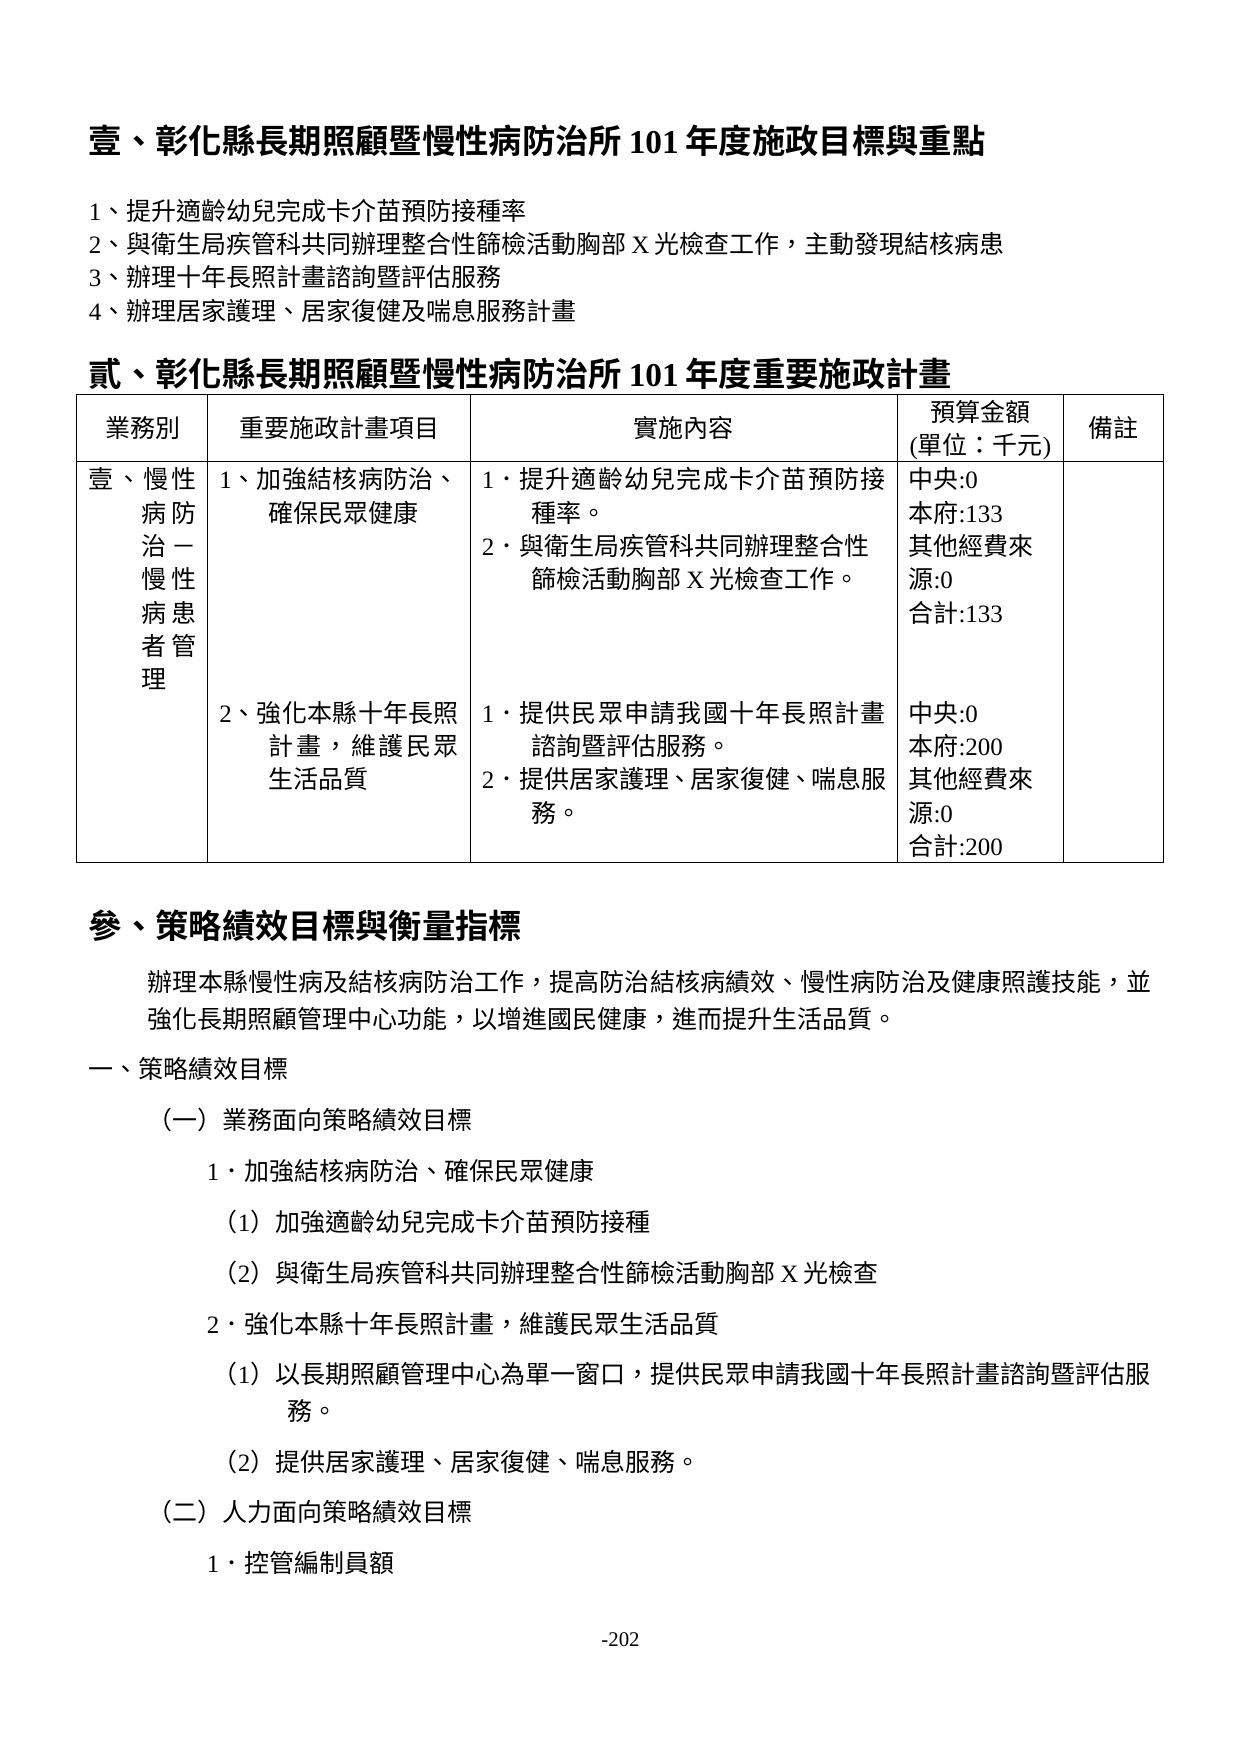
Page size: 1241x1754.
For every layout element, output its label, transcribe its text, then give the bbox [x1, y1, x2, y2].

table_cell 加強結核病防治、確保民眾健康 [208, 462, 470, 696]
table_cell 壹、慢性病防治－慢性病患者管理 [77, 462, 207, 696]
list 加強適齡幼兒完成卡介苗預防接種 [213, 1202, 1152, 1239]
list 控管編制員額 [207, 1544, 1152, 1580]
list 以長期照顧管理中心為單一窗口，提供民眾申請我國十年長照計畫諮詢暨評估服務。 [213, 1355, 1152, 1427]
table_cell [77, 696, 207, 862]
table_header 備註 [1064, 395, 1163, 461]
table_cell 提升適齡幼兒完成卡介苗預防接種率。 與衛生局疾管科共同辦理整合性篩檢活動胸部X光檢查工作。 [471, 462, 897, 696]
table_cell [1064, 696, 1163, 862]
table_cell 中央:0 本府:200 其他經費來源:0 合計:200 [898, 696, 1063, 862]
text （一）業務面向策略績效目標 [148, 1101, 1152, 1137]
table_header 預算金額 (單位：千元) [898, 395, 1063, 461]
table_cell 強化本縣十年長照計畫，維護民眾生活品質 [208, 696, 470, 862]
table_cell 中央:0 本府:133 其他經費來源:0 合計:133 [898, 462, 1063, 696]
table_header 重要施政計畫項目 [208, 395, 470, 461]
table_header 業務別 [77, 395, 207, 461]
list 提升適齡幼兒完成卡介苗預防接種率 [88, 193, 1152, 227]
text 參、策略績效目標與衡量指標 [88, 900, 1152, 948]
text （二）人力面向策略績效目標 [148, 1493, 1152, 1529]
text 貳、彰化縣長期照顧暨慢性病防治所101年度重要施政計畫 [88, 360, 1152, 393]
table_header 實施內容 [471, 395, 897, 461]
list 強化本縣十年長照計畫，維護民眾生活品質 [207, 1304, 1152, 1340]
text 一、策略績效目標 [88, 1050, 1152, 1086]
list 辦理居家護理、居家復健及喘息服務計畫 [88, 293, 1152, 327]
text 壹、彰化縣長期照顧暨慢性病防治所101年度施政目標與重點 [88, 127, 1152, 160]
list 提供居家護理、居家復健、喘息服務。 [213, 1442, 1152, 1478]
table_cell 提供民眾申請我國十年長照計畫諮詢暨評估服務。 提供居家護理、居家復健、喘息服務。 [471, 696, 897, 862]
list 加強結核病防治、確保民眾健康 [207, 1152, 1152, 1188]
table_cell [1064, 462, 1163, 696]
list 辦理十年長照計畫諮詢暨評估服務 [88, 260, 1152, 293]
text 辦理本縣慢性病及結核病防治工作，提高防治結核病績效、慢性病防治及健康照護技能，並強化長期照顧管理中心功能，以增進國民健康，進而提升生活品質。 [148, 963, 1152, 1035]
list 與衛生局疾管科共同辦理整合性篩檢活動胸部X光檢查工作，主動發現結核病患 [88, 227, 1152, 260]
list 與衛生局疾管科共同辦理整合性篩檢活動胸部X光檢查 [213, 1253, 1152, 1289]
